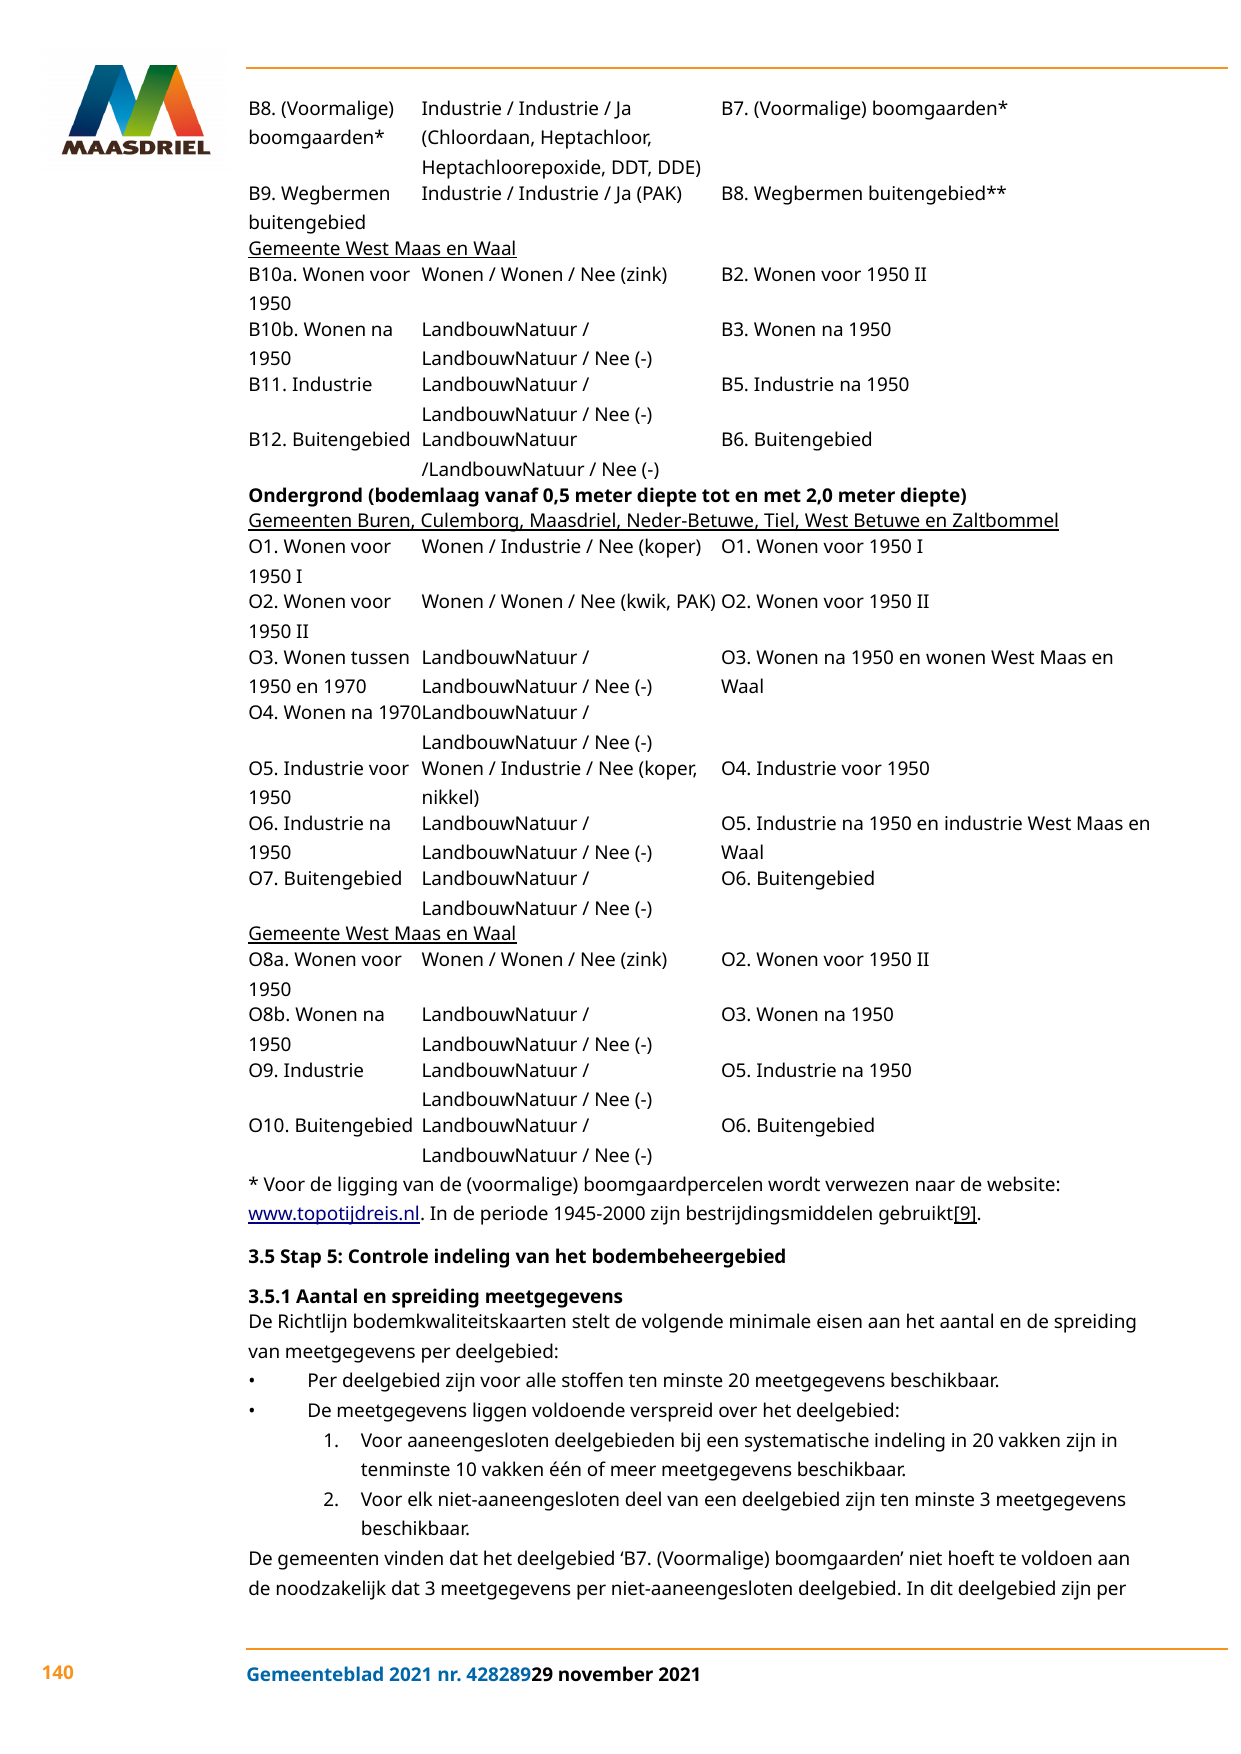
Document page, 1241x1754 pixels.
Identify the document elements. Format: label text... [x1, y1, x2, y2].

table_cell O2. Wonen voor 1950 II [248, 589, 421, 644]
table_cell LandbouwNatuur / LandbouwNatuur / Nee (-) [421, 1002, 721, 1057]
table_cell O5. Industrie na 1950 [721, 1057, 1152, 1112]
table_cell O8a. Wonen voor 1950 [248, 946, 421, 1002]
table_cell Gemeenten Buren, Culemborg, Maasdriel, Neder-Betuwe, Tiel, West Betuwe en Zaltbommel [248, 508, 1152, 533]
list Voor elk niet-aaneengesloten deel van een deelgebied zijn ten minste 3 meetgegevens beschikbaar. [323, 1486, 1152, 1541]
table_cell O2. Wonen voor 1950 II [721, 589, 1152, 644]
table_cell Wonen / Wonen / Nee (zink) [421, 946, 721, 1002]
list Per deelgebied zijn voor alle stoffen ten minste 20 meetgegevens beschikbaar. [248, 1368, 1152, 1393]
table_cell B11. Industrie [248, 371, 421, 427]
table_cell O8b. Wonen na 1950 [248, 1002, 421, 1057]
table_cell O6. Buitengebied [721, 865, 1152, 921]
table_cell O3. Wonen na 1950 en wonen West Maas en Waal [721, 644, 1152, 755]
table_cell B10b. Wonen na 1950 [248, 316, 421, 371]
table_cell B8. (Voormalige) boomgaarden* [248, 95, 421, 180]
text * Voor de ligging van de (voormalige) boomgaardpercelen wordt verwezen naar de website: www.topotijdreis.nl. In de periode 1945-2000 zijn bestrijdingsmiddelen gebruikt[9]. [248, 1171, 1152, 1226]
text 3.5.1 Aantal en spreiding meetgegevens [248, 1283, 1152, 1308]
table_cell O6. Industrie na 1950 [248, 810, 421, 865]
table_cell Gemeente West Maas en Waal [248, 235, 1152, 261]
table_cell Wonen / Industrie / Nee (koper) [421, 534, 721, 589]
table_cell O9. Industrie [248, 1057, 421, 1112]
table_cell O3. Wonen na 1950 [721, 1002, 1152, 1057]
table_cell O4. Industrie voor 1950 [721, 755, 1152, 810]
table_cell O4. Wonen na 1970 [248, 699, 421, 755]
table_cell B3. Wonen na 1950 [721, 316, 1152, 371]
table_cell O1. Wonen voor 1950 I [248, 534, 421, 589]
table_cell B10a. Wonen voor 1950 [248, 261, 421, 316]
table_cell O6. Buitengebied [721, 1112, 1152, 1168]
table_cell O2. Wonen voor 1950 II [721, 946, 1152, 1002]
table_cell Ondergrond (bodemlaag vanaf 0,5 meter diepte tot en met 2,0 meter diepte) [248, 482, 1152, 508]
list Voor aaneengesloten deelgebieden bij een systematische indeling in 20 vakken zijn in tenminste 10 vakken één of meer meetgegevens beschikbaar. [323, 1427, 1152, 1482]
table_cell LandbouwNatuur / LandbouwNatuur / Nee (-) [421, 316, 721, 371]
table_cell B2. Wonen voor 1950 II [721, 261, 1152, 316]
picture [41, 47, 231, 172]
table_cell B9. Wegbermen buitengebied [248, 180, 421, 235]
table_cell B12. Buitengebied [248, 427, 421, 482]
table_cell B5. Industrie na 1950 [721, 371, 1152, 427]
table_cell LandbouwNatuur / LandbouwNatuur / Nee (-) [421, 865, 721, 921]
text De gemeenten vinden dat het deelgebied ‘B7. (Voormalige) boomgaarden’ niet hoeft te voldoen aan de noodzakelijk dat 3 meetgegevens per niet-aaneengesloten deelgebied. In dit deelgebied zijn per [248, 1545, 1152, 1601]
table_cell O3. Wonen tussen 1950 en 1970 [248, 644, 421, 699]
text 3.5 Stap 5: Controle indeling van het bodembeheergebied [248, 1243, 1152, 1269]
table_cell Industrie / Industrie / Ja (PAK) [421, 180, 721, 235]
table_cell Wonen / Industrie / Nee (koper, nikkel) [421, 755, 721, 810]
table_cell Industrie / Industrie / Ja (Chloordaan, Heptachloor, Heptachloorepoxide, DDT, DDE) [421, 95, 721, 180]
table_cell LandbouwNatuur / LandbouwNatuur / Nee (-) [421, 810, 721, 865]
table_cell Wonen / Wonen / Nee (kwik, PAK) [421, 589, 721, 644]
table_cell O5. Industrie na 1950 en industrie West Maas en Waal [721, 810, 1152, 865]
table_cell LandbouwNatuur / LandbouwNatuur / Nee (-) [421, 644, 721, 699]
table_cell O7. Buitengebied [248, 865, 421, 921]
table_cell LandbouwNatuur / LandbouwNatuur / Nee (-) [421, 1057, 721, 1112]
table_cell Gemeente West Maas en Waal [248, 921, 1152, 946]
table_cell O5. Industrie voor 1950 [248, 755, 421, 810]
table_cell LandbouwNatuur / LandbouwNatuur / Nee (-) [421, 699, 721, 755]
list De meetgegevens liggen voldoende verspreid over het deelgebied: [248, 1397, 1152, 1423]
table_cell LandbouwNatuur /LandbouwNatuur / Nee (-) [421, 427, 721, 482]
table_cell B6. Buitengebied [721, 427, 1152, 482]
table_cell O10. Buitengebied [248, 1112, 421, 1168]
table_cell LandbouwNatuur / LandbouwNatuur / Nee (-) [421, 1112, 721, 1168]
table_cell Wonen / Wonen / Nee (zink) [421, 261, 721, 316]
table_cell O1. Wonen voor 1950 I [721, 534, 1152, 589]
table_cell B8. Wegbermen buitengebied** [721, 180, 1152, 235]
table_cell B7. (Voormalige) boomgaarden* [721, 95, 1152, 180]
table_cell LandbouwNatuur / LandbouwNatuur / Nee (-) [421, 371, 721, 427]
text De Richtlijn bodemkwaliteitskaarten stelt de volgende minimale eisen aan het aantal en de spreiding van meetgegevens per deelgebied: [248, 1308, 1152, 1364]
